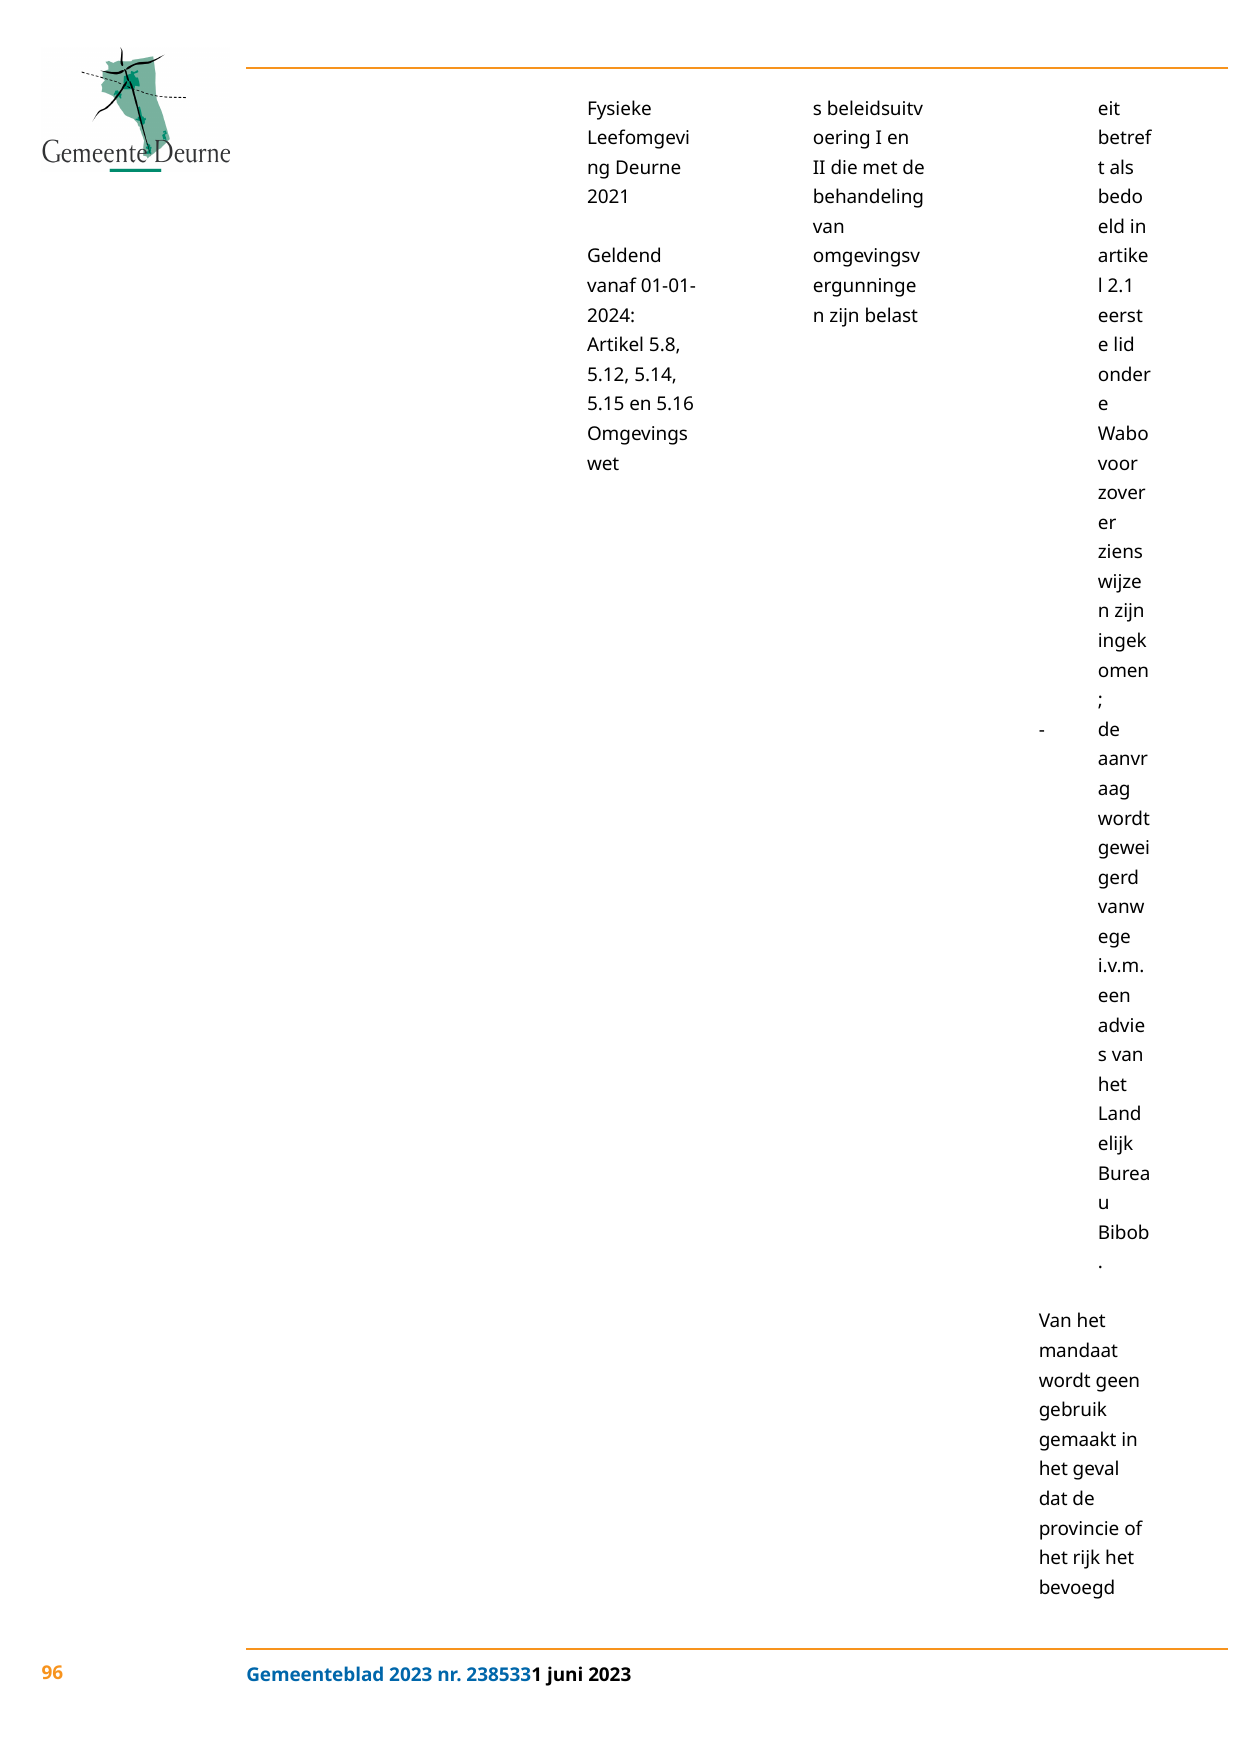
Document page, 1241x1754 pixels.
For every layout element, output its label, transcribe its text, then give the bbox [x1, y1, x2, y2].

table_cell Fysieke Leefomgeving Deurne 2021 Geldend vanaf 01-01-2024: Artikel 5.8, 5.12, 5.14, 5.15 en 5.16 Omgevingswet [587, 95, 700, 1600]
table_cell [248, 95, 361, 1600]
table_cell [361, 95, 474, 1600]
table_cell s beleidsuitvoering I en II die met de behandeling van omgevingsvergunningen zijn belast [813, 95, 926, 1600]
table_cell [700, 95, 813, 1600]
picture [41, 47, 231, 172]
table_cell [926, 95, 1038, 1600]
table_cell [474, 95, 587, 1600]
table_cell eit betreft als bedoeld in artikel 2.1 eerste lid onder e Wabo voor zover er zienswijzen zijn ingekomen; de aanvraag wordt geweigerd vanwege i.v.m. een advies van het Landelijk Bureau Bibob. Van het mandaat wordt geen gebruik gemaakt in het geval dat de provincie of het rijk het bevoegd [1039, 95, 1152, 1600]
